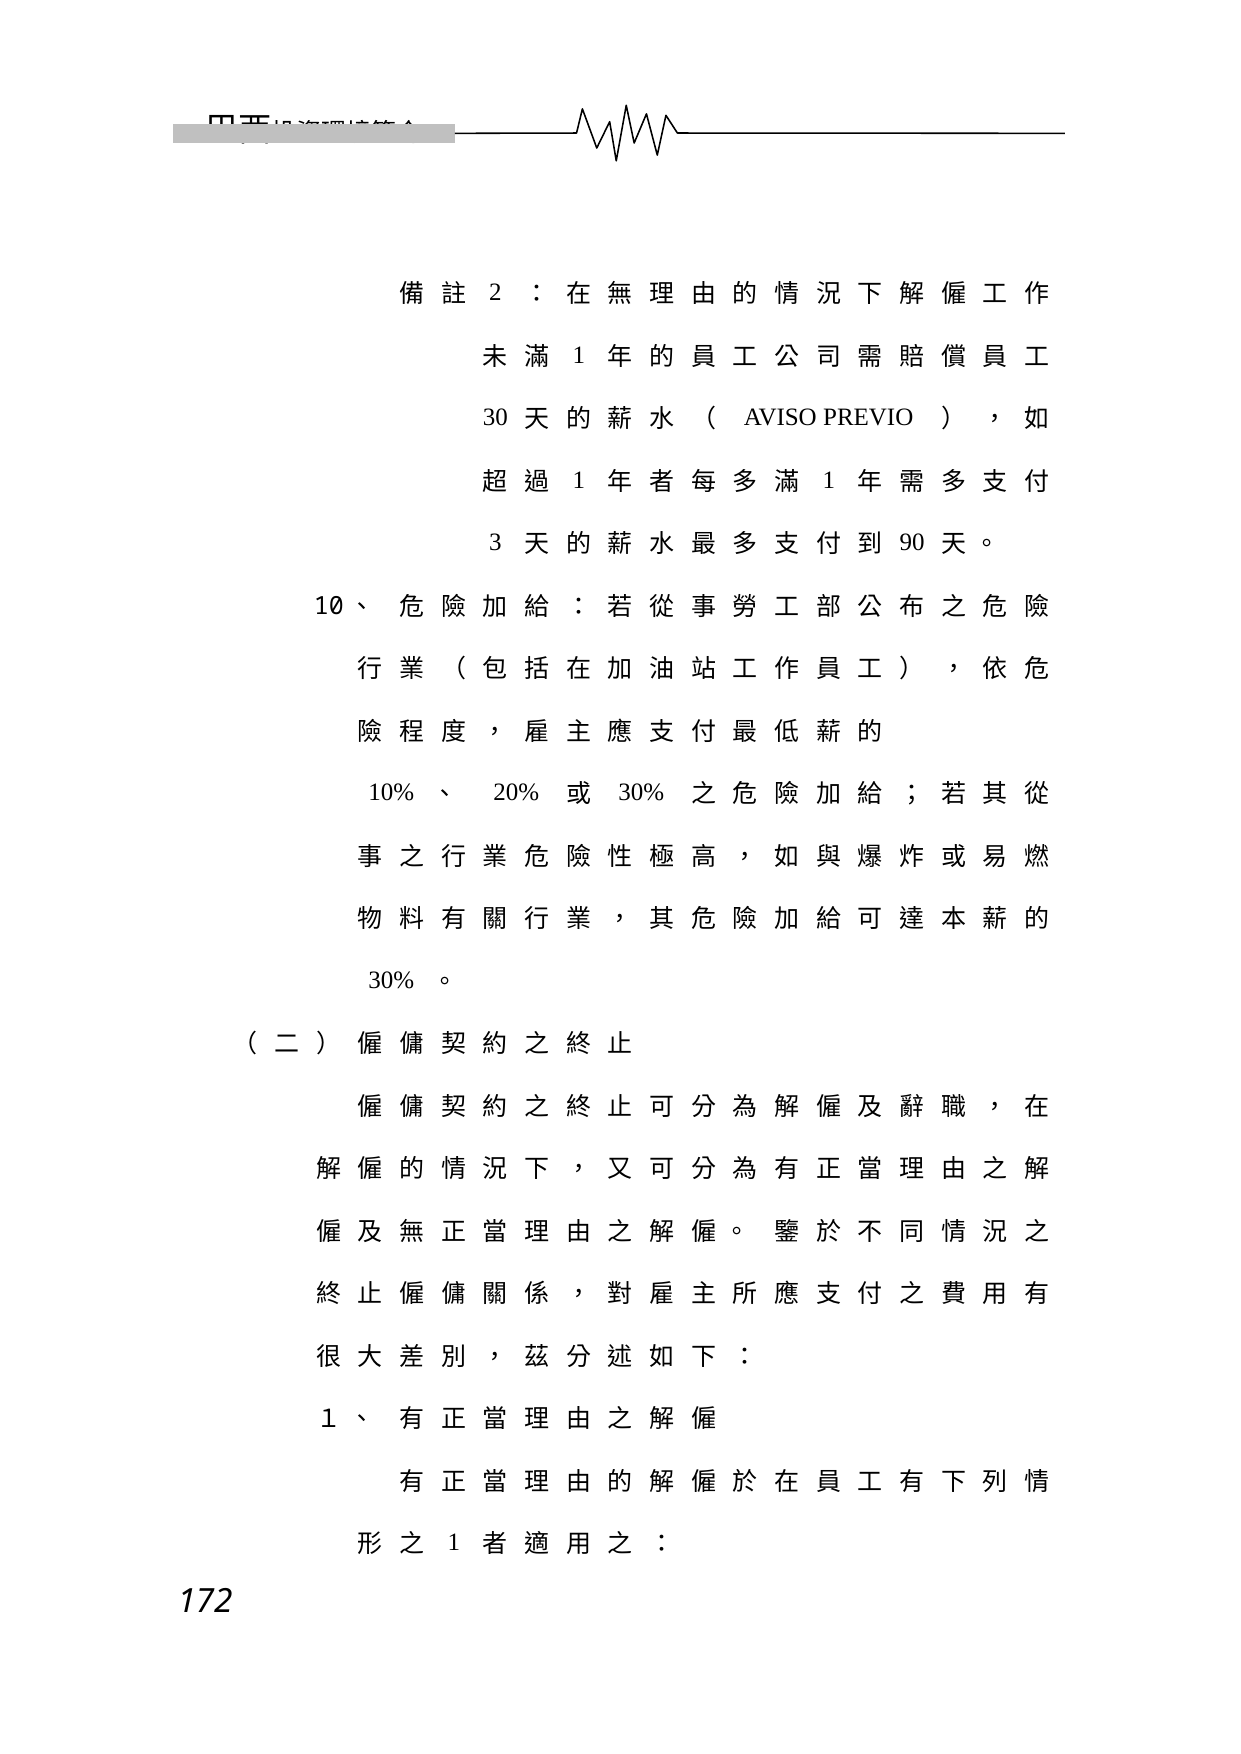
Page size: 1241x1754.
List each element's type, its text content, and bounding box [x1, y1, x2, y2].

text 備註2：在無理由的情況下解僱工作未滿1年的員工公司需賠償員工30天的薪水（AVISO PREVIO），如超過1年者每多滿1年需多支付3天的薪水最多支付到90天。 [372, 250, 1058, 563]
text 僱傭契約之終止可分為解僱及辭職，在解僱的情況下，又可分為有正當理由之解僱及無正當理由之解僱。鑒於不同情況之終止僱傭關係，對雇主所應支付之費用有很大差別，茲分述如下： [284, 1063, 1058, 1375]
text １、有正當理由之解僱 [284, 1375, 1058, 1438]
text 有正當理由的解僱於在員工有下列情形之1者適用之： [334, 1438, 1058, 1563]
text 10、危險加給：若從事勞工部公布之危險行業（包括在加油站工作員工），依危險程度，雇主應支付最低薪的10%、20%或30%之危險加給；若其從事之行業危險性極高，如與爆炸或易燃物料有關行業，其危險加給可達本薪的30%。 [284, 563, 1058, 1000]
text （二）僱傭契約之終止 [208, 1000, 1058, 1063]
